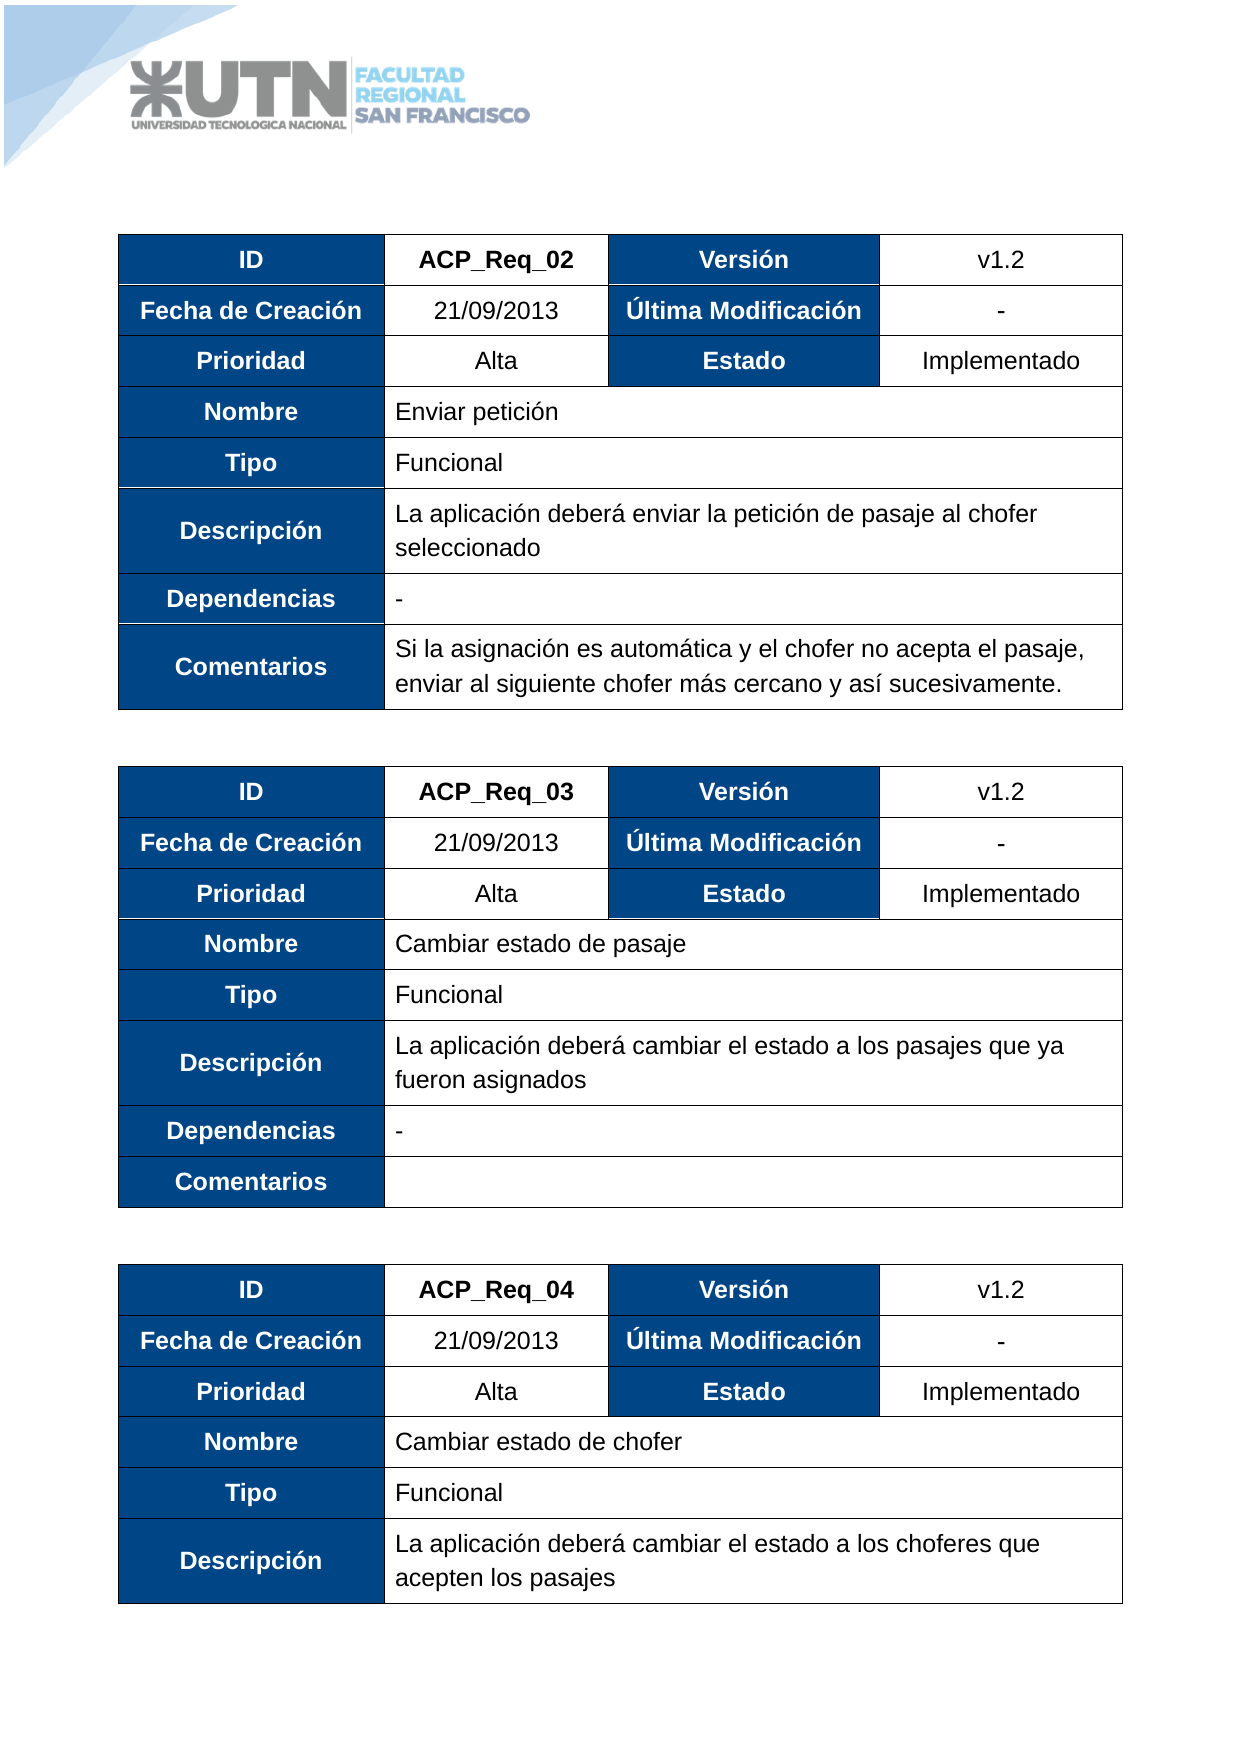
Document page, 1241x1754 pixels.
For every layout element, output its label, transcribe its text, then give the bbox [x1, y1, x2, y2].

table_cell Comentarios [119, 1157, 384, 1207]
table_cell Implementado [880, 1367, 1122, 1416]
table_cell Si la asignación es automática y el chofer no acepta el pasaje, enviar al siguiente chofer más cercano y así sucesivamente. [385, 625, 1122, 709]
table_cell Prioridad [119, 336, 384, 386]
table_header Versión [609, 235, 879, 284]
table_cell - [880, 818, 1122, 868]
table_cell Última Modificación [609, 286, 879, 335]
table_cell Nombre [119, 920, 384, 969]
table_header ID [119, 235, 384, 284]
table_cell 21/09/2013 [385, 818, 608, 868]
table_cell Nombre [119, 387, 384, 437]
table_cell Funcional [385, 970, 1122, 1020]
table_cell Última Modificación [609, 1316, 879, 1366]
table_cell Alta [385, 1367, 608, 1416]
table_header ID [119, 1265, 384, 1315]
table_cell - [385, 574, 1122, 623]
table_cell Implementado [880, 869, 1122, 918]
table_cell 21/09/2013 [385, 1316, 608, 1366]
table_cell Fecha de Creación [119, 286, 384, 335]
table_cell Dependencias [119, 574, 384, 623]
table_cell Fecha de Creación [119, 1316, 384, 1366]
picture [3, 5, 532, 169]
table_cell Comentarios [119, 625, 384, 709]
table_cell - [880, 1316, 1122, 1366]
table_cell Tipo [119, 1468, 384, 1518]
table_cell Nombre [119, 1417, 384, 1467]
table_cell Dependencias [119, 1106, 384, 1156]
table_header Versión [609, 767, 879, 817]
table_cell Descripción [119, 1519, 384, 1603]
table_cell [385, 1157, 1122, 1207]
table_cell La aplicación deberá enviar la petición de pasaje al chofer seleccionado [385, 489, 1122, 573]
table_cell Fecha de Creación [119, 818, 384, 868]
table_header v1.2 [880, 1265, 1122, 1315]
table_header ACP_Req_04 [385, 1265, 608, 1315]
table_cell Enviar petición [385, 387, 1122, 437]
table_cell Alta [385, 869, 608, 918]
table_cell 21/09/2013 [385, 286, 608, 335]
table_header v1.2 [880, 235, 1122, 284]
table_cell Estado [609, 869, 879, 918]
table_header Versión [609, 1265, 879, 1315]
table_header ID [119, 767, 384, 817]
table_header ACP_Req_02 [385, 235, 608, 284]
table_cell Prioridad [119, 1367, 384, 1416]
table_cell Estado [609, 336, 879, 386]
table_header v1.2 [880, 767, 1122, 817]
table_cell Alta [385, 336, 608, 386]
table_header ACP_Req_03 [385, 767, 608, 817]
table_cell Descripción [119, 1021, 384, 1105]
table_cell Funcional [385, 1468, 1122, 1518]
table_cell - [880, 286, 1122, 335]
table_cell La aplicación deberá cambiar el estado a los pasajes que ya fueron asignados [385, 1021, 1122, 1105]
table_cell Tipo [119, 970, 384, 1020]
table_cell Implementado [880, 336, 1122, 386]
table_cell Prioridad [119, 869, 384, 918]
table_cell Funcional [385, 438, 1122, 487]
table_cell Cambiar estado de pasaje [385, 920, 1122, 969]
table_cell Descripción [119, 489, 384, 573]
table_cell Tipo [119, 438, 384, 487]
table_cell Última Modificación [609, 818, 879, 868]
table_cell Cambiar estado de chofer [385, 1417, 1122, 1467]
table_cell Estado [609, 1367, 879, 1416]
table_cell La aplicación deberá cambiar el estado a los choferes que acepten los pasajes [385, 1519, 1122, 1603]
table_cell - [385, 1106, 1122, 1156]
